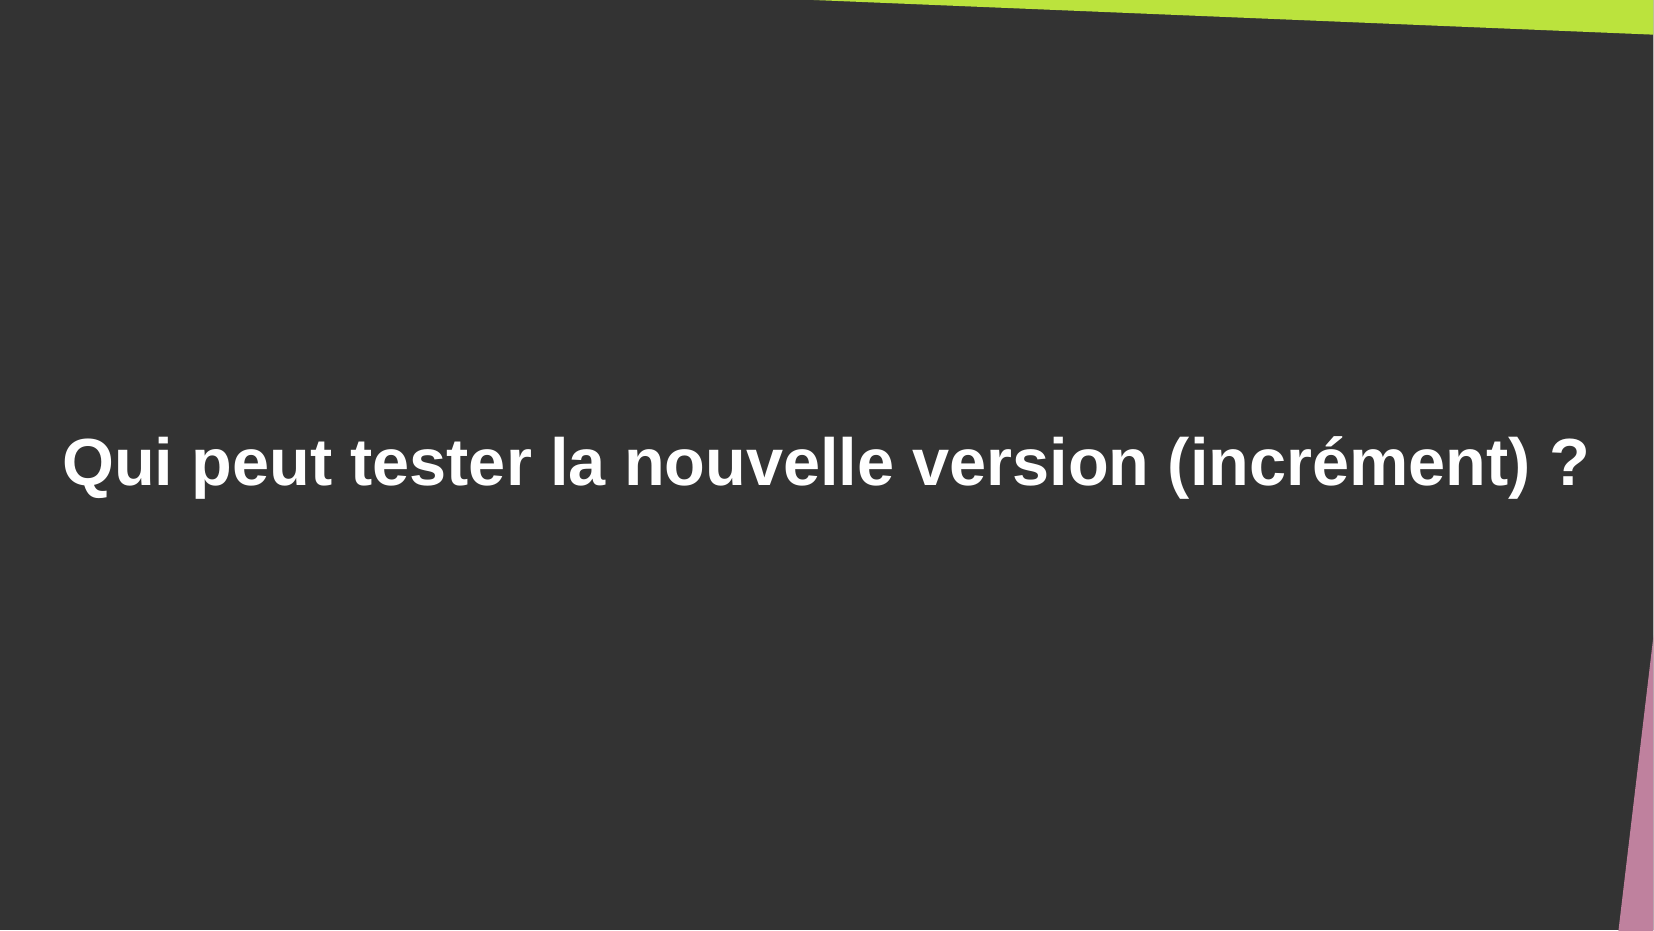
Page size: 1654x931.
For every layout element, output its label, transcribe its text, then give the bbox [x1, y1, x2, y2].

text_box [813, 0, 1654, 35]
text_box [1618, 631, 1654, 931]
title Qui peut tester la nouvelle version (incrément) ? [31, 424, 1622, 506]
